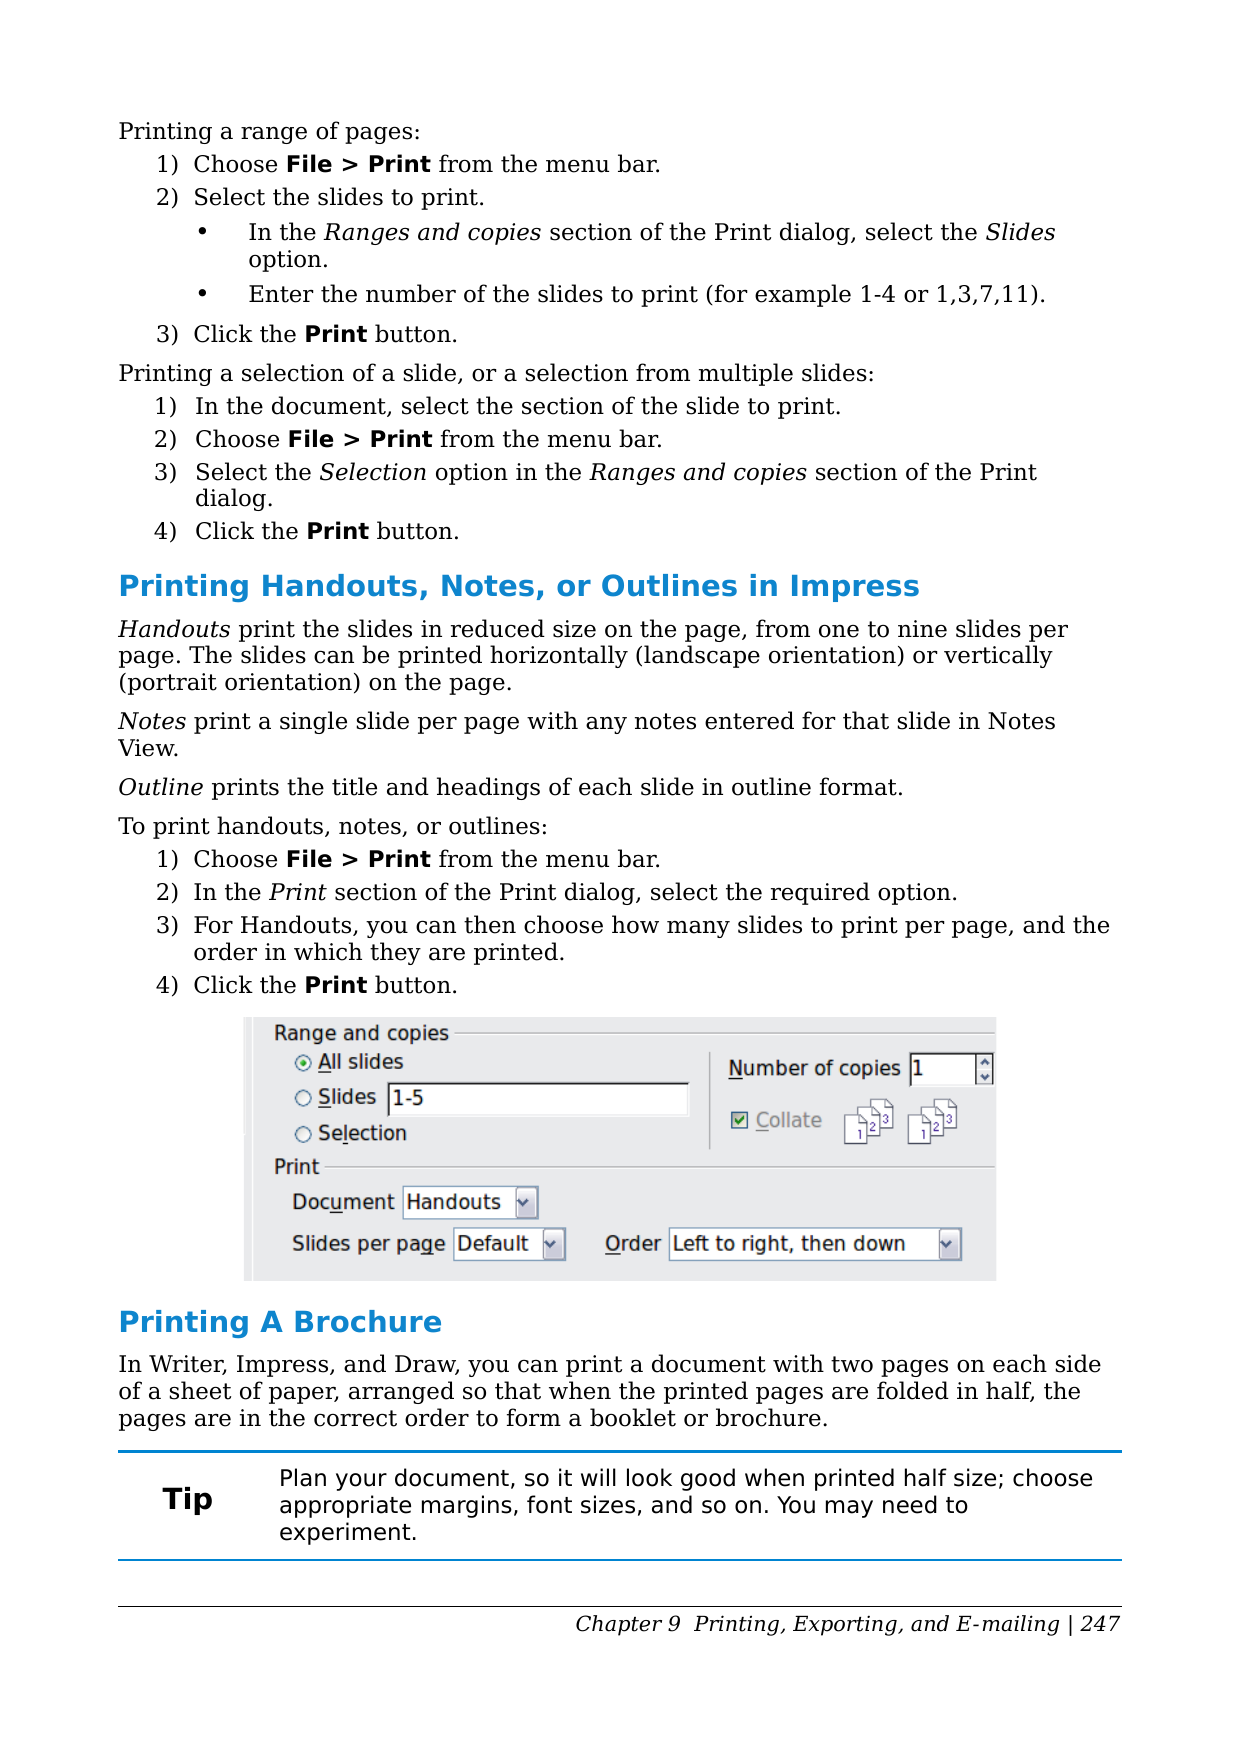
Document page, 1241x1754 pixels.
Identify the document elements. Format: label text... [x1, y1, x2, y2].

list In the Ranges and copies section of the Print dialog, select the Slides option. [195, 217, 1122, 273]
list Printing a range of pages: [118, 118, 1122, 145]
list Choose File > Print from the menu bar. [156, 151, 1122, 178]
picture [243, 1017, 997, 1281]
list Enter the number of the slides to print (for example 1-4 or 1,3,7,11). [195, 279, 1122, 308]
subtitle Printing Handouts, Notes, or Outlines in Impress [118, 569, 1122, 603]
table_header Tip [118, 1453, 257, 1558]
list Printing a selection of a slide, or a selection from multiple slides: [118, 360, 1122, 387]
list Select the Selection option in the Ranges and copies section of the Print dialog. [177, 459, 1122, 512]
text Outline prints the title and headings of each slide in outline format. [118, 774, 1122, 801]
list For Handouts, you can then choose how many slides to print per page, and the order in which they are printed. [156, 912, 1122, 966]
list Click the Print button. [156, 321, 1122, 347]
list To print handouts, notes, or outlines: [118, 813, 1122, 840]
list Choose File > Print from the menu bar. [177, 426, 1122, 453]
list Click the Print button. [177, 518, 1122, 545]
list Click the Print button. [156, 972, 1122, 998]
text In Writer, Impress, and Draw, you can print a document with two pages on each side of a sheet of paper, arranged so that when the printed pages are folded in half, the pages are in the correct order to form a booklet or brochure. [118, 1351, 1122, 1431]
text Handouts print the slides in reduced size on the page, from one to nine slides per page. The slides can be printed horizontally (landscape orientation) or vertically (portrait orientation) on the page. [118, 616, 1122, 696]
subtitle Printing A Brochure [118, 1305, 1122, 1339]
text Notes print a single slide per page with any notes entered for that slide in Notes View. [118, 708, 1122, 762]
list In the document, select the section of the slide to print. [177, 393, 1122, 420]
table_header Plan your document, so it will look good when printed half size; choose appropriate margins, font sizes, and so on. You may need to experiment. [258, 1453, 1122, 1558]
list Choose File > Print from the menu bar. [156, 846, 1122, 873]
list In the Print section of the Print dialog, select the required option. [156, 879, 1122, 906]
list Select the slides to print. [156, 184, 1122, 211]
